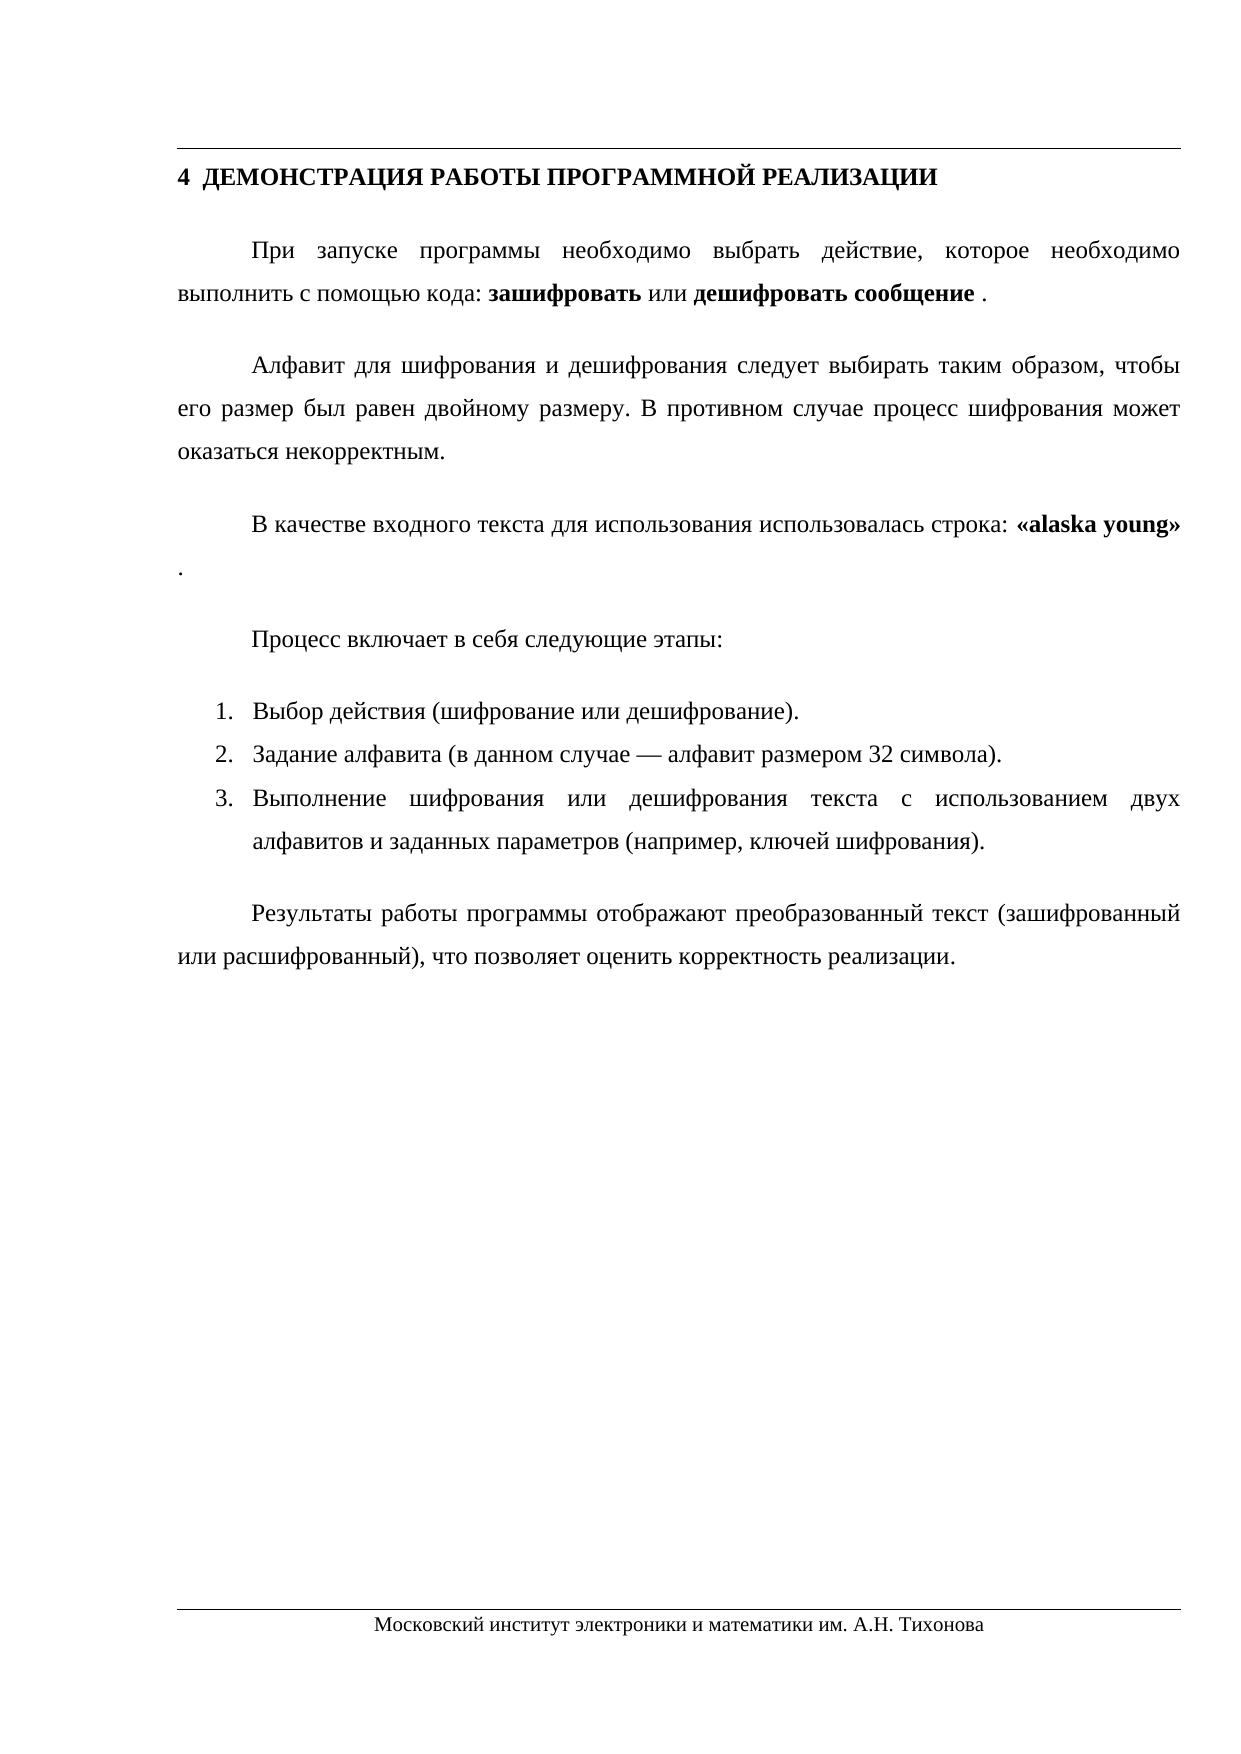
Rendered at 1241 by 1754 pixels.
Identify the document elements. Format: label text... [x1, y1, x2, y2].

text Результаты работы программы отображают преобразованный текст (зашифрованный или расшифрованный), что позволяет оценить корректность реализации. [177, 898, 1181, 970]
text Алфавит для шифрования и дешифрования следует выбирать таким образом, чтобы его размер был равен двойному размеру. В противном случае процесс шифрования может оказаться некорректным. [177, 350, 1181, 465]
text В качестве входного текста для использования использовалась строка: «alaska young» . [177, 509, 1181, 581]
list Выполнение шифрования или дешифрования текста с использованием двух алфавитов и заданных параметров (например, ключей шифрования). [215, 783, 1181, 854]
list Выбор действия (шифрование или дешифрование). [215, 696, 1181, 725]
subtitle 4 ДЕМОНСТРАЦИЯ РАБОТЫ ПРОГРАММНОЙ РЕАЛИЗАЦИИ [177, 162, 1181, 191]
text При запуске программы необходимо выбрать действие, которое необходимо выполнить с помощью кода: зашифровать или дешифровать сообщение . [177, 235, 1181, 307]
text Процесс включает в себя следующие этапы: [177, 624, 1181, 653]
list Задание алфавита (в данном случае — алфавит размером 32 символа). [215, 739, 1181, 768]
